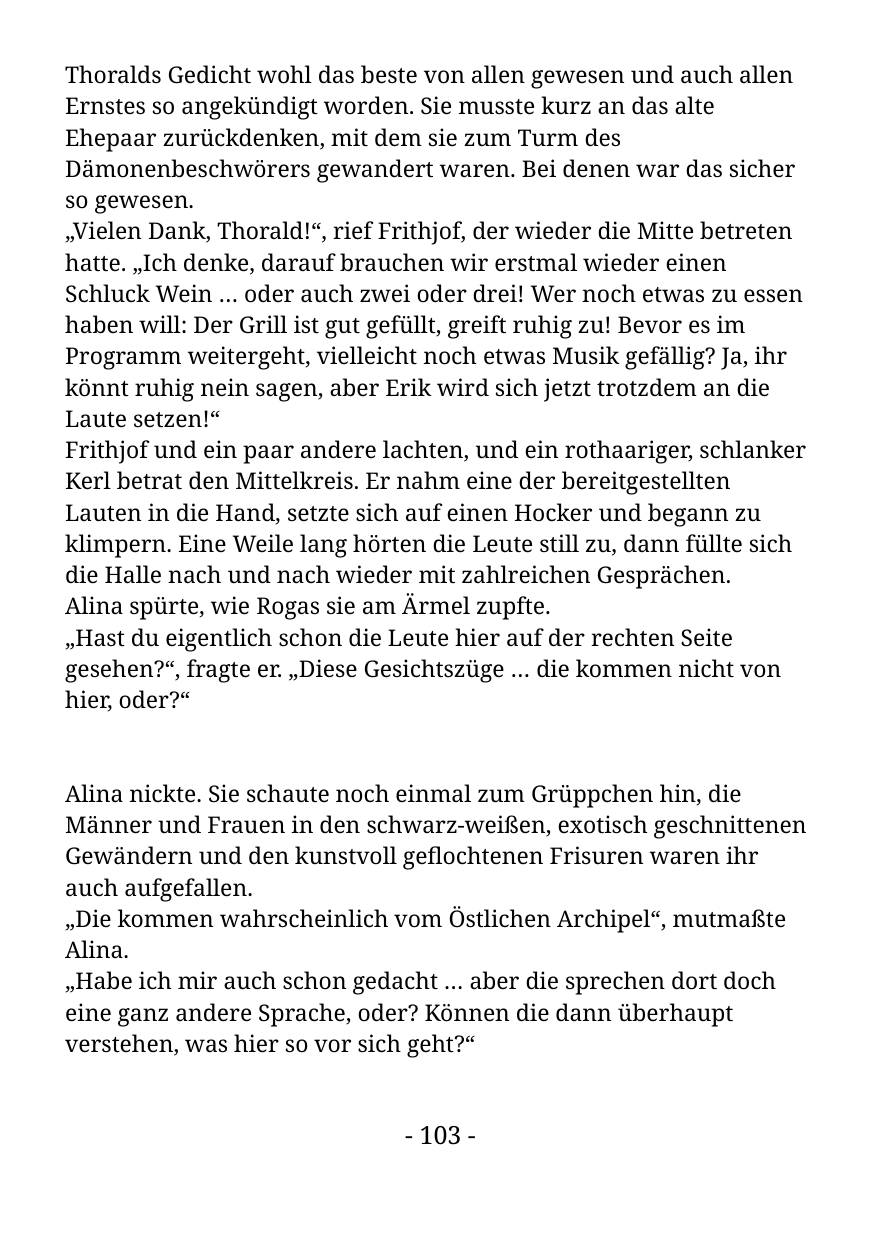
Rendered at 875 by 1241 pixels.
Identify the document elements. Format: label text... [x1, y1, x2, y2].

text „Habe ich mir auch schon gedacht … aber die sprechen dort doch eine ganz andere Sprache, oder? Können die dann überhaupt verstehen, was hier so vor sich geht?“ [65, 965, 809, 1059]
text Thoralds Gedicht wohl das beste von allen gewesen und auch allen Ernstes so angekündigt worden. Sie musste kurz an das alte Ehepaar zurückdenken, mit dem sie zum Turm des Dämonenbeschwörers gewandert waren. Bei denen war das sicher so gewesen. [65, 59, 809, 215]
text „Hast du eigentlich schon die Leute hier auf der rechten Seite gesehen?“, fragte er. „Diese Gesichtszüge … die kommen nicht von hier, oder?“ [65, 622, 809, 715]
text Alina spürte, wie Rogas sie am Ärmel zupfte. [65, 590, 809, 622]
text „Vielen Dank, Thorald!“, rief Frithjof, der wieder die Mitte betreten hatte. „Ich denke, darauf brauchen wir erstmal wieder einen Schluck Wein … oder auch zwei oder drei! Wer noch etwas zu essen haben will: Der Grill ist gut gefüllt, greift ruhig zu! Bevor es im Programm weitergeht, vielleicht noch etwas Musik gefällig? Ja, ihr könnt ruhig nein sagen, aber Erik wird sich jetzt trotzdem an die Laute setzen!“ [65, 215, 809, 434]
text „Die kommen wahrscheinlich vom Östlichen Archipel“, mutmaßte Alina. [65, 903, 809, 965]
text Alina nickte. Sie schaute noch einmal zum Grüppchen hin, die Männer und Frauen in den schwarz-weißen, exotisch geschnittenen Gewändern und den kunstvoll geflochtenen Frisuren waren ihr auch aufgefallen. [65, 778, 809, 903]
text Frithjof und ein paar andere lachten, und ein rothaariger, schlanker Kerl betrat den Mittelkreis. Er nahm eine der bereitgestellten Lauten in die Hand, setzte sich auf einen Hocker und begann zu klimpern. Eine Weile lang hörten die Leute still zu, dann füllte sich die Halle nach und nach wieder mit zahlreichen Gesprächen. [65, 434, 809, 590]
